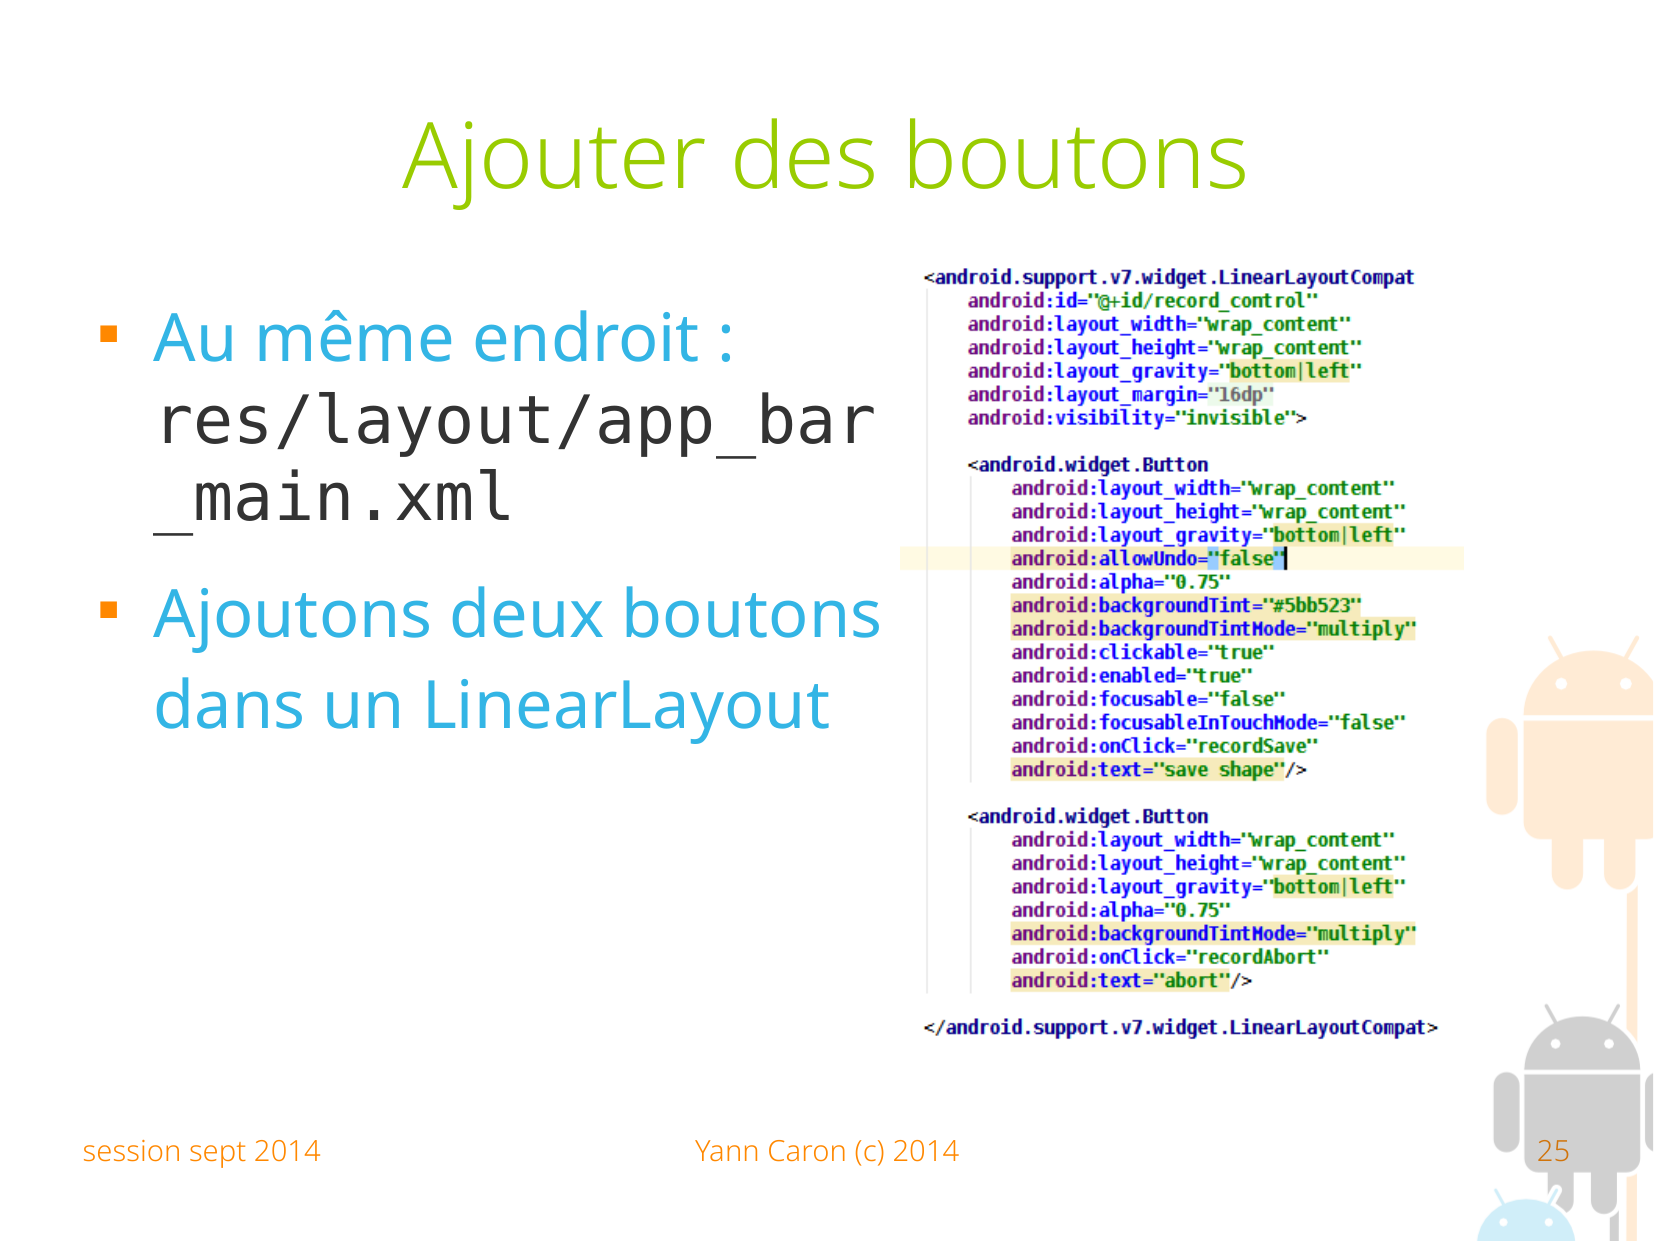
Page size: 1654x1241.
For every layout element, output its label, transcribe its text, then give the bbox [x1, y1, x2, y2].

title Ajouter des boutons [82, 49, 1571, 257]
list Au même endroit : res/layout/app_bar_main.xml Ajoutons deux boutons dans un LinearLayout [82, 290, 900, 1010]
picture [240, 253, 1654, 1241]
